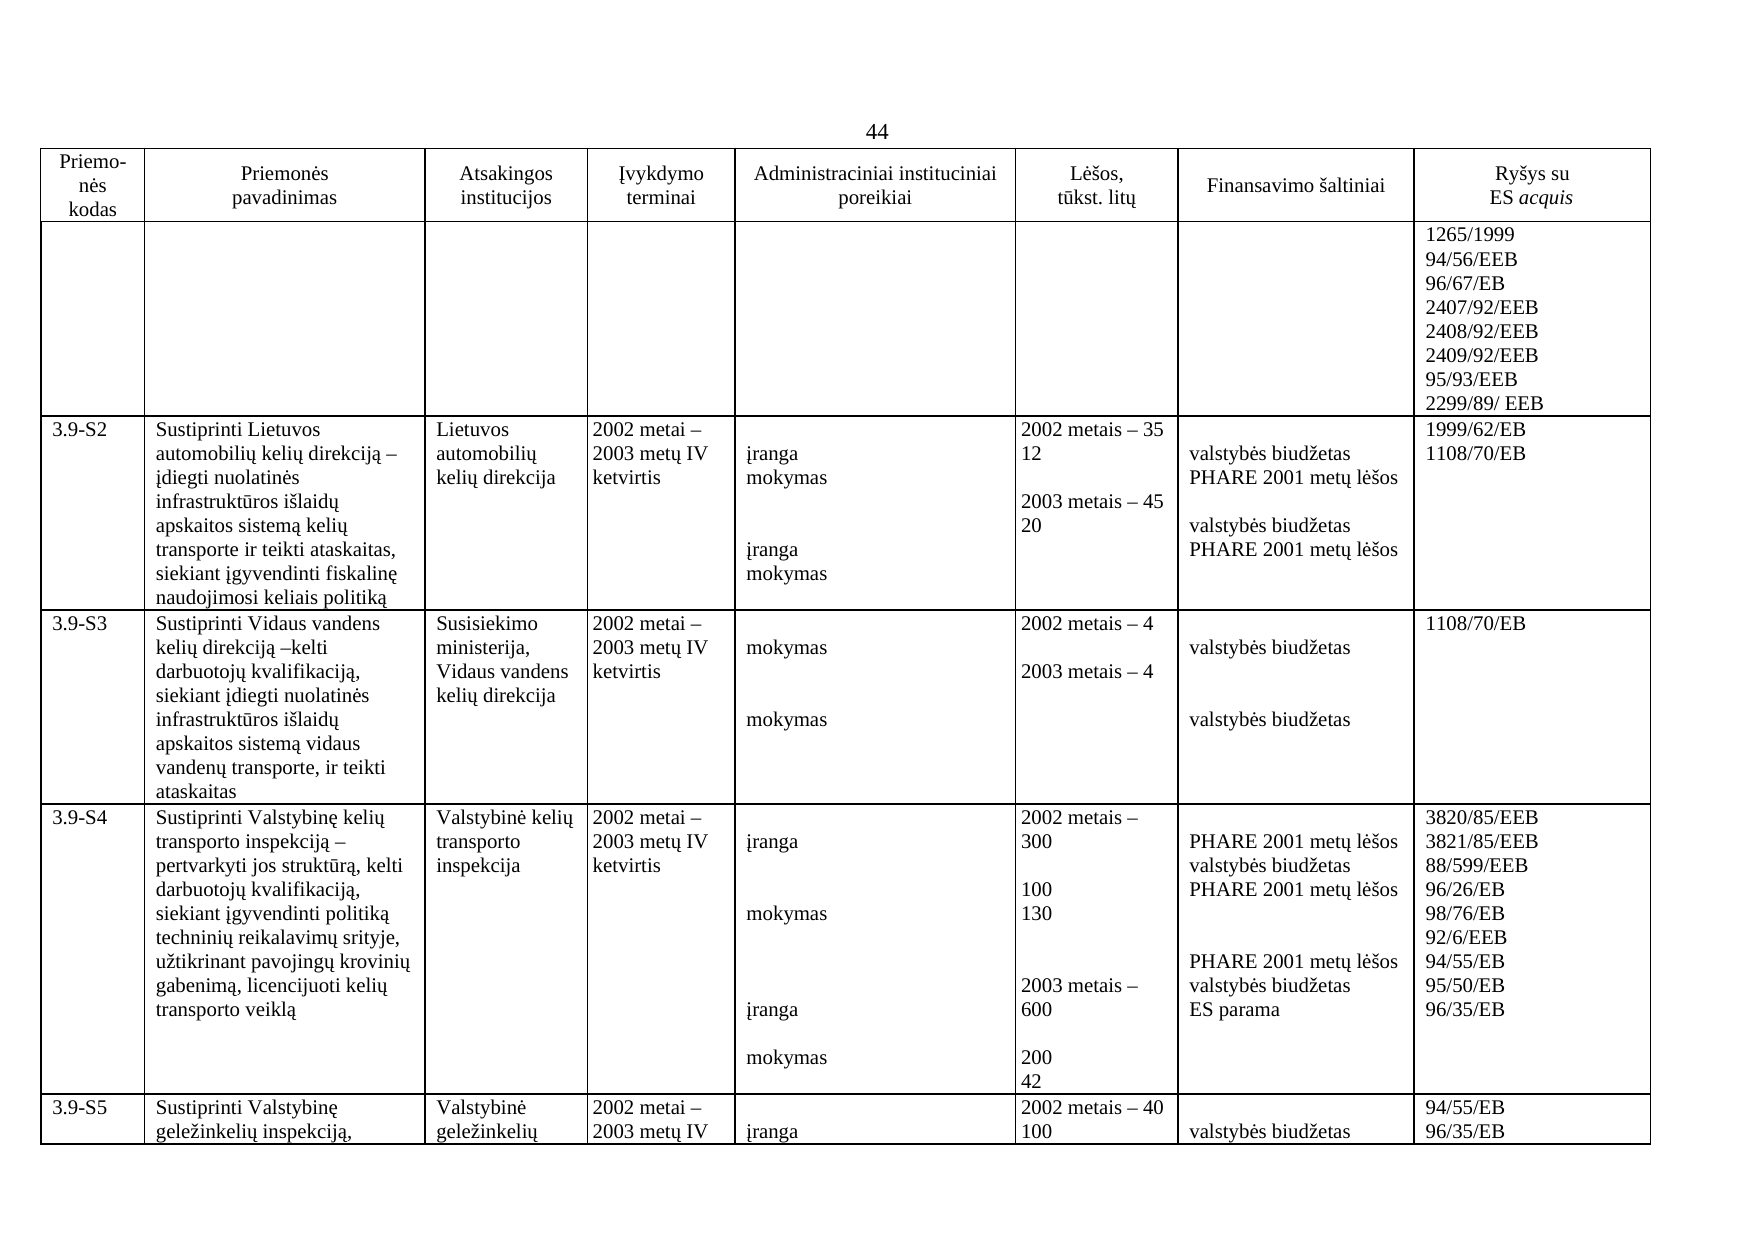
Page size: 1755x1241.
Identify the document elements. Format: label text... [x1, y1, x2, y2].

table_cell valstybės biudžetas [1179, 1095, 1413, 1143]
table_cell [1016, 222, 1177, 415]
table_cell 3.9-S4 [42, 805, 144, 1093]
table_cell valstybės biudžetas PHARE 2001 metų lėšos valstybės biudžetas PHARE 2001 metų lėšos [1179, 417, 1413, 609]
table_header Lėšos, tūkst. litų [1016, 149, 1177, 221]
table_cell [588, 222, 734, 415]
table_cell 94/55/EB 96/35/EB [1415, 1095, 1650, 1143]
table_cell valstybės biudžetas valstybės biudžetas [1179, 611, 1413, 803]
table_header Finansavimo šaltiniai [1179, 149, 1413, 221]
table_header Priemonės pavadinimas [145, 149, 424, 221]
table_cell [426, 222, 587, 415]
table_cell 2002 metai – 2003 metų IV ketvirtis [588, 611, 734, 803]
table_cell 2002 metais – 35 12 2003 metais – 45 20 [1016, 417, 1177, 609]
table_cell 2002 metai – 2003 metų IV [588, 1095, 734, 1143]
table_header Įvykdymo terminai [588, 149, 734, 221]
table_cell [1179, 222, 1413, 415]
table_cell Lietuvos automobilių kelių direkcija [426, 417, 587, 609]
table_cell PHARE 2001 metų lėšos valstybės biudžetas PHARE 2001 metų lėšos PHARE 2001 metų lėšos valstybės biudžetas ES parama [1179, 805, 1413, 1093]
table_cell 2002 metai – 2003 metų IV ketvirtis [588, 417, 734, 609]
table_header Priemo-nės kodas [41, 149, 144, 221]
table_cell 3.9-S3 [42, 611, 144, 803]
table_cell įranga mokymas įranga mokymas [736, 417, 1015, 609]
table_cell 2002 metais – 40 100 [1016, 1095, 1177, 1143]
table_cell 2002 metai – 2003 metų IV ketvirtis [588, 805, 734, 1093]
table_header Atsakingos institucijos [426, 149, 587, 221]
table_cell 3820/85/EEB 3821/85/EEB 88/599/EEB 96/26/EB 98/76/EB 92/6/EEB 94/55/EB 95/50/EB 96/35/EB [1415, 805, 1650, 1093]
table_cell mokymas mokymas [736, 611, 1015, 803]
table_cell Sustiprinti Valstybinę kelių transporto inspekciją – pertvarkyti jos struktūrą, kelti darbuotojų kvalifikaciją, siekiant įgyvendinti politiką techninių reikalavimų srityje, užtikrinant pavojingų krovinių gabenimą, licencijuoti kelių transporto veiklą [145, 805, 424, 1093]
table_cell 2002 metais – 300 100 130 2003 metais – 600 200 42 [1016, 805, 1177, 1093]
table_cell 3.9-S2 [42, 417, 144, 609]
table_cell [736, 222, 1015, 415]
table_cell [42, 222, 144, 415]
table_cell įranga [736, 1095, 1015, 1143]
table_cell 2002 metais – 4 2003 metais – 4 [1016, 611, 1177, 803]
table_cell [145, 222, 424, 415]
table_cell 1999/62/EB 1108/70/EB [1415, 417, 1650, 609]
table_cell Sustiprinti Vidaus vandens kelių direkciją –kelti darbuotojų kvalifikaciją, siekiant įdiegti nuolatinės infrastruktūros išlaidų apskaitos sistemą vidaus vandenų transporte, ir teikti ataskaitas [145, 611, 424, 803]
table_cell 3.9-S5 [42, 1095, 144, 1143]
table_cell Sustiprinti Valstybinę geležinkelių inspekciją, [145, 1095, 424, 1143]
table_cell 1265/1999 94/56/EEB 96/67/EB 2407/92/EEB 2408/92/EEB 2409/92/EEB 95/93/EEB 2299/89/ EEB [1415, 222, 1650, 415]
table_cell įranga mokymas įranga mokymas [736, 805, 1015, 1093]
table_cell Valstybinė kelių transporto inspekcija [426, 805, 587, 1093]
table_cell Valstybinė geležinkelių [426, 1095, 587, 1143]
table_header Administraciniai instituciniai poreikiai [736, 149, 1015, 221]
table_header Ryšys su ES acquis [1415, 149, 1650, 221]
table_cell Sustiprinti Lietuvos automobilių kelių direkciją – įdiegti nuolatinės infrastruktūros išlaidų apskaitos sistemą kelių transporte ir teikti ataskaitas, siekiant įgyvendinti fiskalinę naudojimosi keliais politiką [145, 417, 424, 609]
table_cell Susisiekimo ministerija, Vidaus vandens kelių direkcija [426, 611, 587, 803]
table_cell 1108/70/EB [1415, 611, 1650, 803]
